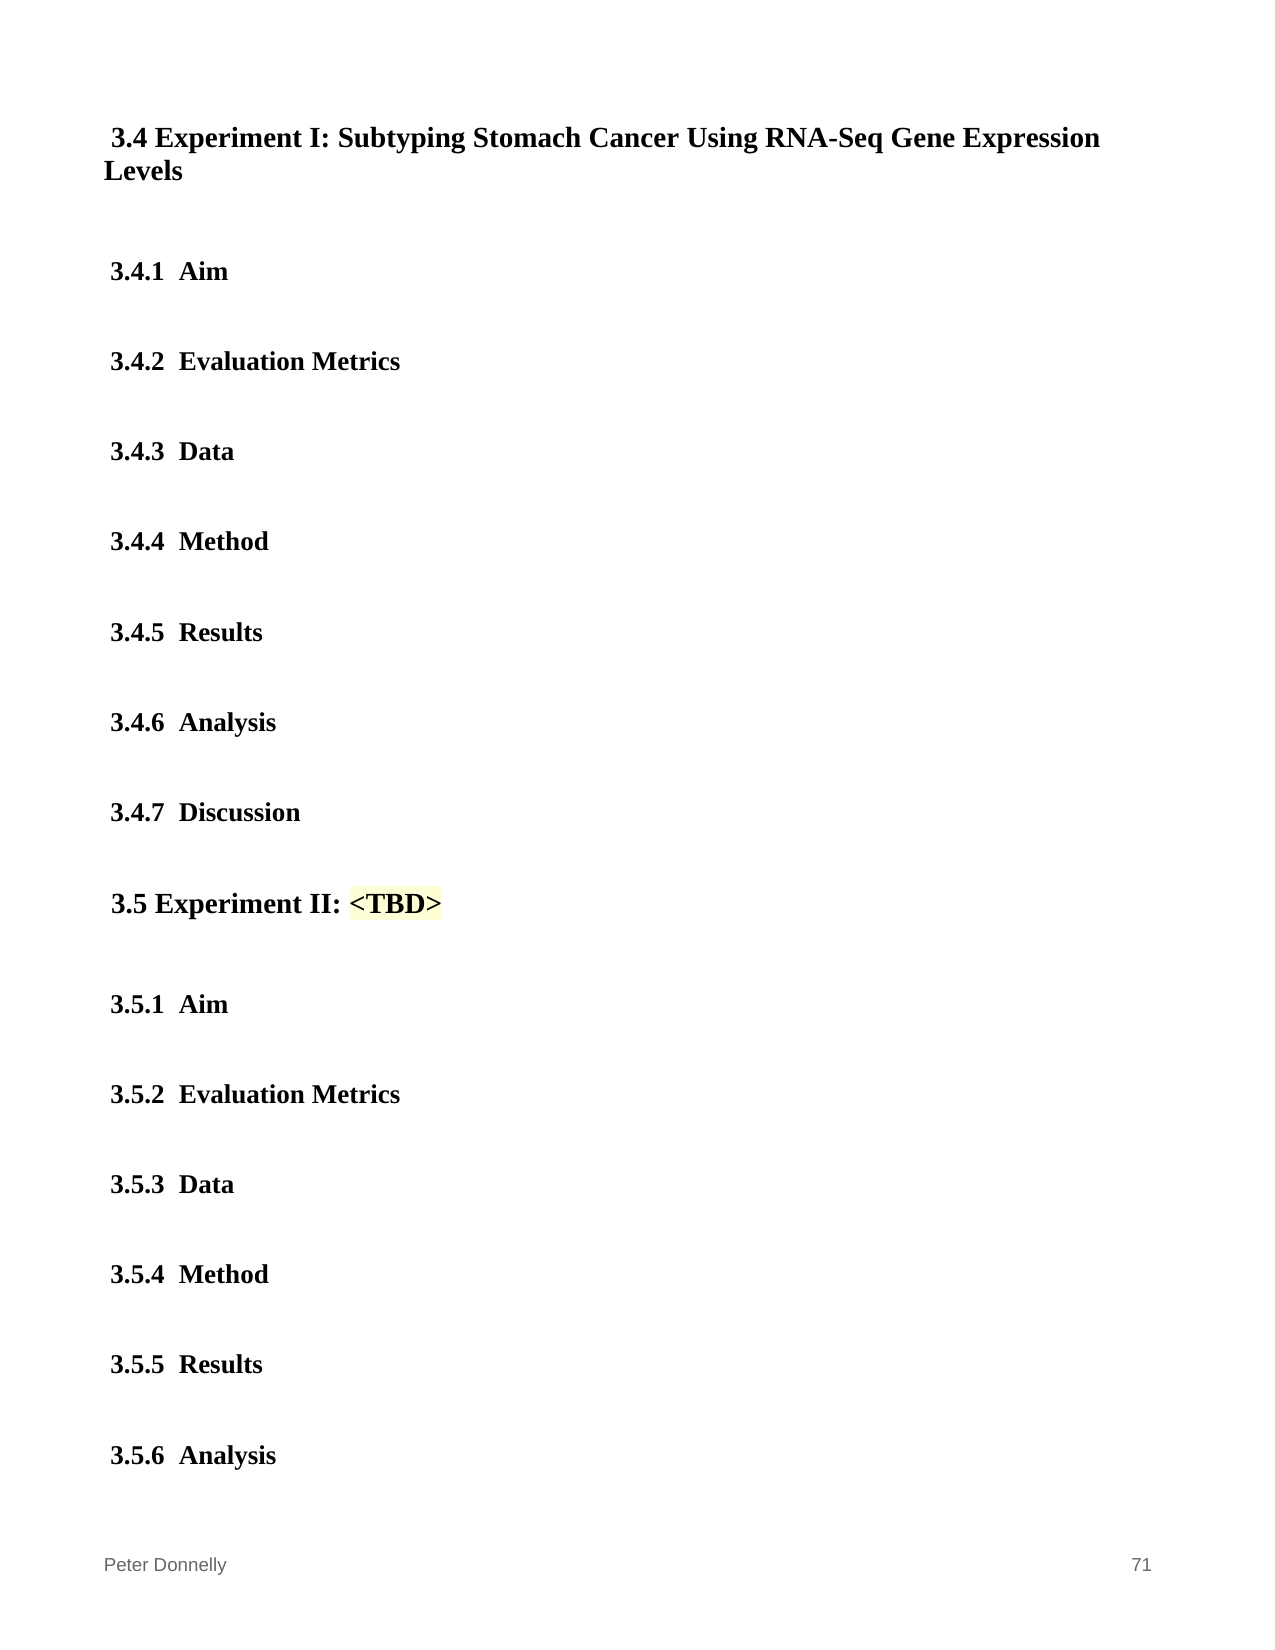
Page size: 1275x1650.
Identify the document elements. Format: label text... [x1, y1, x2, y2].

subtitle Aim [103, 988, 1181, 1019]
subtitle Evaluation Metrics [103, 345, 1181, 376]
subtitle Analysis [103, 706, 1181, 737]
subtitle Data [103, 1168, 1181, 1199]
subtitle Method [103, 1258, 1181, 1289]
subtitle Evaluation Metrics [103, 1078, 1181, 1109]
subtitle Aim [103, 255, 1181, 286]
subtitle Experiment I: Subtyping Stomach Cancer Using RNA-Seq Gene Expression Levels [103, 120, 1181, 187]
subtitle Analysis [103, 1439, 1181, 1470]
subtitle Results [103, 616, 1181, 647]
subtitle Results [103, 1348, 1181, 1380]
subtitle Method [103, 525, 1181, 557]
subtitle Discussion [103, 796, 1181, 827]
subtitle Experiment II: <TBD> [103, 886, 1181, 920]
subtitle Data [103, 435, 1181, 466]
